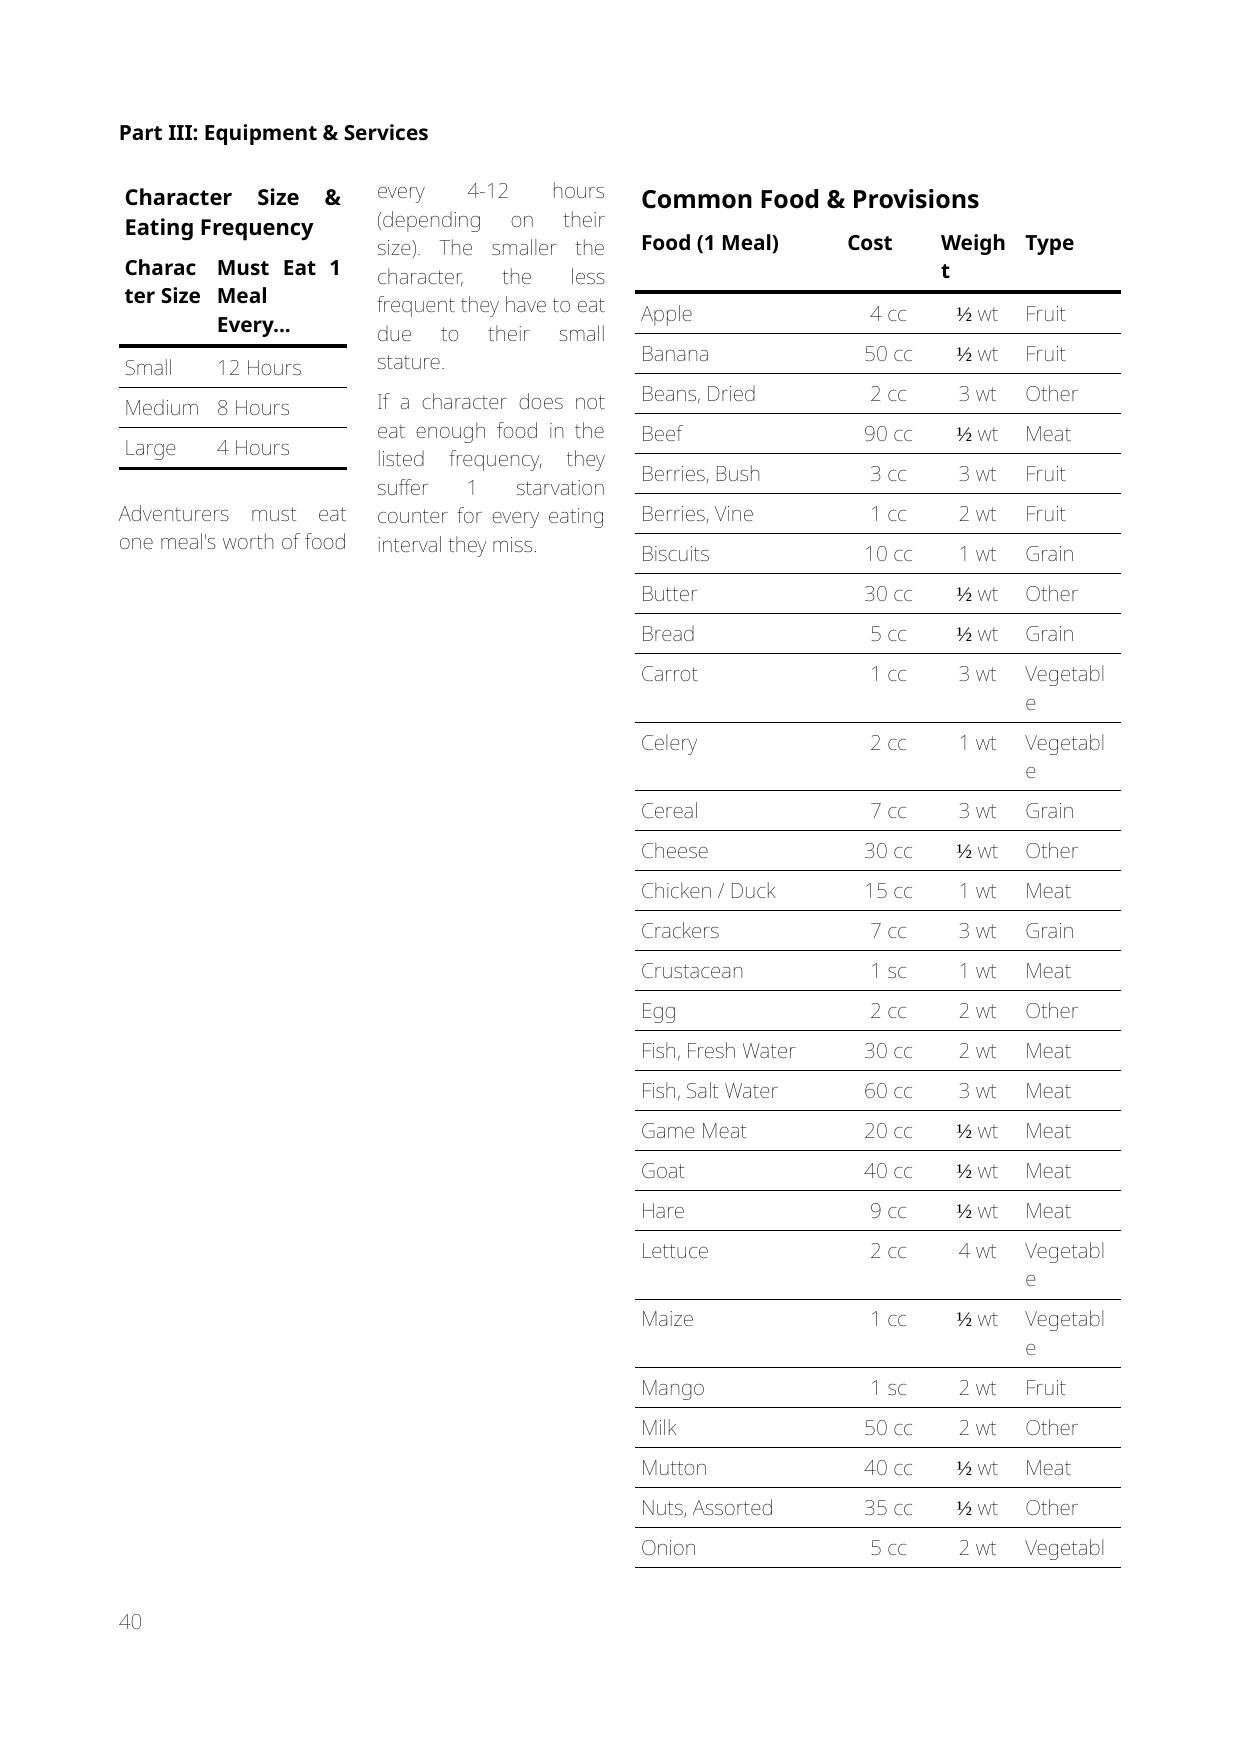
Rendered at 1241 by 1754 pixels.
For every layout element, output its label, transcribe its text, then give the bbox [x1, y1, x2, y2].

table_cell Vegetable [1020, 1300, 1121, 1367]
table_cell Banana [635, 334, 841, 373]
table_cell Other [1020, 1408, 1121, 1447]
table_cell 60 cc [841, 1071, 935, 1110]
table_cell 4 cc [841, 294, 935, 333]
table_cell ½ wt [935, 1151, 1019, 1190]
table_cell Vegetable [1020, 723, 1121, 790]
table_cell Meat [1020, 1191, 1121, 1230]
table_cell Carrot [635, 654, 841, 722]
table_cell Grain [1020, 791, 1121, 830]
table_cell ½ wt [935, 1111, 1019, 1150]
table_cell 1 cc [841, 494, 935, 533]
table_cell Other [1020, 991, 1121, 1030]
table_cell 3 wt [935, 911, 1019, 950]
table_cell Cereal [635, 791, 841, 830]
table_cell Maize [635, 1300, 841, 1367]
table_cell ½ wt [935, 831, 1019, 870]
table_cell 3 wt [935, 374, 1019, 413]
table_cell 4 wt [935, 1231, 1019, 1299]
table_cell Meat [1020, 951, 1121, 990]
table_cell 2 cc [841, 1231, 935, 1299]
table_cell Grain [1020, 911, 1121, 950]
table_cell 12 Hours [211, 348, 347, 387]
table_cell ½ wt [935, 334, 1019, 373]
table_cell 7 cc [841, 791, 935, 830]
table_cell Meat [1020, 1448, 1121, 1487]
table_cell Fish, Salt Water [635, 1071, 841, 1110]
table_cell Weight [935, 222, 1019, 290]
table_cell 35 cc [841, 1488, 935, 1527]
table_cell ½ wt [935, 1300, 1019, 1367]
table_cell 5 cc [841, 614, 935, 653]
table_cell Other [1020, 374, 1121, 413]
table_cell 1 cc [841, 654, 935, 722]
table_cell Fruit [1020, 494, 1121, 533]
table_cell Large [119, 428, 211, 467]
table_cell Fruit [1020, 294, 1121, 333]
table_cell Beef [635, 414, 841, 453]
table_cell 40 cc [841, 1151, 935, 1190]
table_cell 1 cc [841, 1300, 935, 1367]
table_cell Meat [1020, 871, 1121, 910]
table_cell Mutton [635, 1448, 841, 1487]
table_cell 50 cc [841, 1408, 935, 1447]
table_cell Biscuits [635, 534, 841, 573]
table_cell 2 cc [841, 991, 935, 1030]
table_cell 2 cc [841, 374, 935, 413]
table_cell Beans, Dried [635, 374, 841, 413]
table_cell 30 cc [841, 574, 935, 613]
table_cell 1 wt [935, 871, 1019, 910]
table_cell 3 wt [935, 454, 1019, 493]
table_cell Nuts, Assorted [635, 1488, 841, 1527]
table_cell Small [119, 348, 211, 387]
table_cell Other [1020, 574, 1121, 613]
table_cell Fruit [1020, 454, 1121, 493]
table_cell 1 wt [935, 951, 1019, 990]
table_cell Berries, Vine [635, 494, 841, 533]
table_cell ½ wt [935, 1488, 1019, 1527]
table_cell 30 cc [841, 831, 935, 870]
table_cell ½ wt [935, 1448, 1019, 1487]
table_cell 30 cc [841, 1031, 935, 1070]
table_cell Meat [1020, 1111, 1121, 1150]
table_cell Milk [635, 1408, 841, 1447]
table_cell 15 cc [841, 871, 935, 910]
table_cell Vegetable [1020, 1231, 1121, 1299]
table_cell Other [1020, 831, 1121, 870]
table_cell Character Size [119, 248, 211, 344]
table_cell Meat [1020, 1031, 1121, 1070]
table_cell ½ wt [935, 414, 1019, 453]
table_cell 3 cc [841, 454, 935, 493]
table_cell 2 wt [935, 1528, 1019, 1567]
table_cell Vegetabl [1020, 1528, 1121, 1567]
table_cell Meat [1020, 414, 1121, 453]
table_cell Meat [1020, 1071, 1121, 1110]
table_cell Medium [119, 388, 211, 427]
table_cell Cheese [635, 831, 841, 870]
table_cell Type [1020, 222, 1121, 290]
table_cell Cost [841, 222, 935, 290]
table_cell Grain [1020, 614, 1121, 653]
table_cell ½ wt [935, 614, 1019, 653]
table_header Character Size & Eating Frequency [119, 176, 347, 247]
table_cell 1 wt [935, 723, 1019, 790]
table_cell 50 cc [841, 334, 935, 373]
text every 4-12 hours (depending on their size). The smaller the character, the less frequent they have to eat due to their small stature. [377, 176, 605, 376]
table_cell 8 Hours [211, 388, 347, 427]
table_cell Celery [635, 723, 841, 790]
table_cell ½ wt [935, 574, 1019, 613]
table_cell 2 cc [841, 723, 935, 790]
table_cell 1 wt [935, 534, 1019, 573]
table_cell Fruit [1020, 1368, 1121, 1407]
text Adventurers must eat one meal's worth of food [118, 470, 347, 556]
table_cell 3 wt [935, 791, 1019, 830]
table_cell 1 sc [841, 1368, 935, 1407]
table_cell 40 cc [841, 1448, 935, 1487]
table_cell Lettuce [635, 1231, 841, 1299]
table_cell 2 wt [935, 991, 1019, 1030]
table_cell Vegetable [1020, 654, 1121, 722]
text If a character does not eat enough food in the listed frequency, they suffer 1 starvation counter for every eating interval they miss. [377, 387, 605, 558]
table_cell Apple [635, 294, 841, 333]
table_cell 10 cc [841, 534, 935, 573]
table_cell 90 cc [841, 414, 935, 453]
table_cell Fruit [1020, 334, 1121, 373]
table_cell Fish, Fresh Water [635, 1031, 841, 1070]
table_header Common Food & Provisions [635, 176, 1121, 222]
table_cell Crackers [635, 911, 841, 950]
table_cell 9 cc [841, 1191, 935, 1230]
table_cell Butter [635, 574, 841, 613]
table_cell ½ wt [935, 294, 1019, 333]
table_cell 4 Hours [211, 428, 347, 467]
table_cell Food (1 Meal) [635, 222, 841, 290]
table_cell 2 wt [935, 1031, 1019, 1070]
table_cell Must Eat 1 Meal Every... [211, 248, 347, 344]
table_cell Crustacean [635, 951, 841, 990]
table_cell Meat [1020, 1151, 1121, 1190]
table_cell 1 sc [841, 951, 935, 990]
table_cell Egg [635, 991, 841, 1030]
table_cell 20 cc [841, 1111, 935, 1150]
table_cell Onion [635, 1528, 841, 1567]
table_cell Mango [635, 1368, 841, 1407]
table_cell 3 wt [935, 654, 1019, 722]
table_cell Berries, Bush [635, 454, 841, 493]
table_cell Bread [635, 614, 841, 653]
table_cell ½ wt [935, 1191, 1019, 1230]
table_cell Grain [1020, 534, 1121, 573]
table_cell Goat [635, 1151, 841, 1190]
table_cell Chicken / Duck [635, 871, 841, 910]
table_cell 2 wt [935, 1368, 1019, 1407]
table_cell Game Meat [635, 1111, 841, 1150]
table_cell Hare [635, 1191, 841, 1230]
table_cell 7 cc [841, 911, 935, 950]
table_cell Other [1020, 1488, 1121, 1527]
table_cell 5 cc [841, 1528, 935, 1567]
table_cell 2 wt [935, 1408, 1019, 1447]
table_cell 2 wt [935, 494, 1019, 533]
table_cell 3 wt [935, 1071, 1019, 1110]
